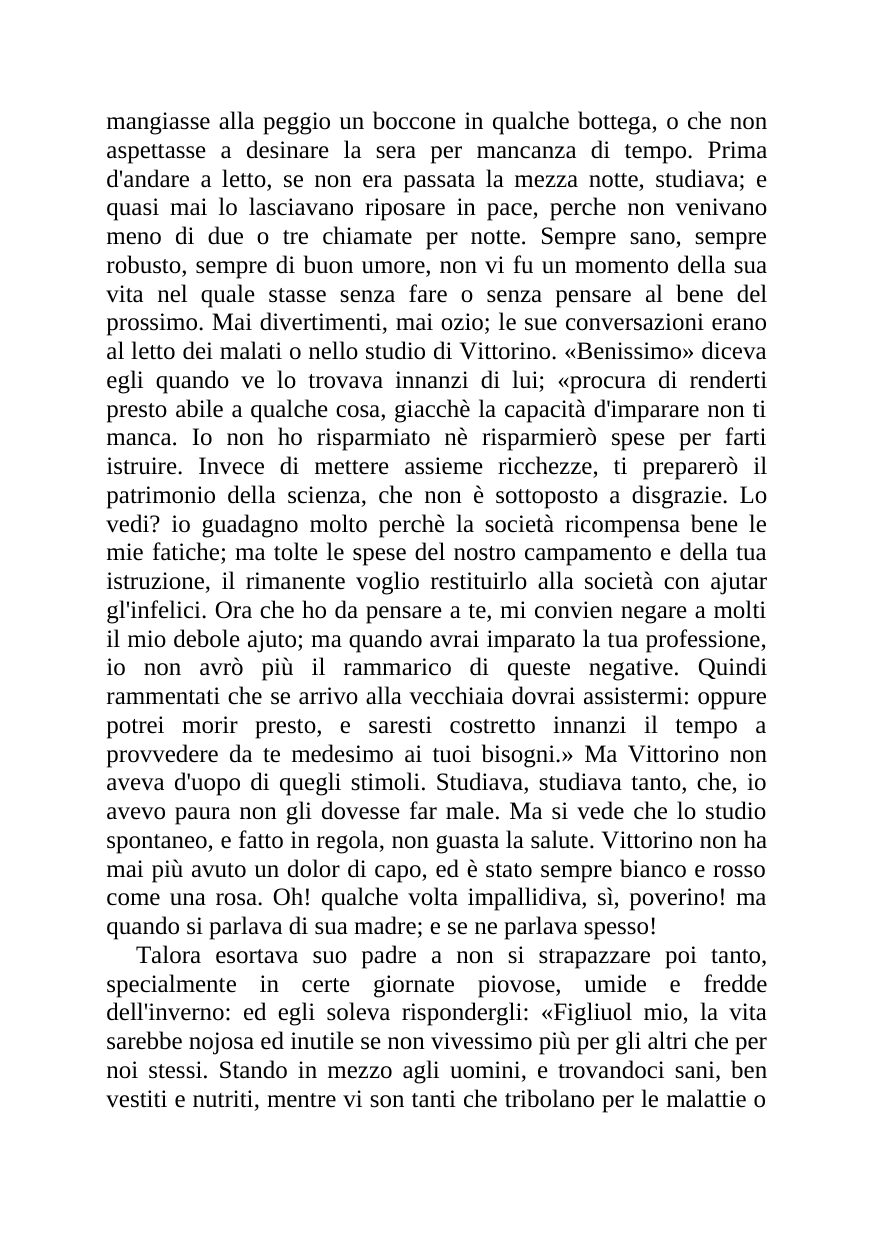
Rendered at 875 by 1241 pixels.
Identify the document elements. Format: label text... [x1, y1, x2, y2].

text mangiasse alla peggio un boccone in qualche bottega, o che non aspettasse a desinare la sera per mancanza di tempo. Prima d'andare a letto, se non era passata la mezza notte, studiava; e quasi mai lo lasciavano riposare in pace, perche non venivano meno di due o tre chiamate per notte. Sempre sano, sempre robusto, sempre di buon umore, non vi fu un momento della sua vita nel quale stasse senza fare o senza pensare al bene del prossimo. Mai divertimenti, mai ozio; le sue conversazioni erano al letto dei malati o nello studio di Vittorino. «Benissimo» diceva egli quando ve lo trovava innanzi di lui; «procura di renderti presto abile a qualche cosa, giacchè la capacità d'imparare non ti manca. Io non ho risparmiato nè risparmierò spese per farti istruire. Invece di mettere assieme ricchezze, ti preparerò il patrimonio della scienza, che non è sottoposto a disgrazie. Lo vedi? io guadagno molto perchè la società ricompensa bene le mie fatiche; ma tolte le spese del nostro campamento e della tua istruzione, il rimanente voglio restituirlo alla società con ajutar gl'infelici. Ora che ho da pensare a te, mi convien negare a molti il mio debole ajuto; ma quando avrai imparato la tua professione, io non avrò più il rammarico di queste negative. Quindi rammentati che se arrivo alla vecchiaia dovrai assistermi: oppure potrei morir presto, e saresti costretto innanzi il tempo a provvedere da te medesimo ai tuoi bisogni.» Ma Vittorino non aveva d'uopo di quegli stimoli. Studiava, studiava tanto, che, io avevo paura non gli dovesse far male. Ma si vede che lo studio spontaneo, e fatto in regola, non guasta la salute. Vittorino non ha mai più avuto un dolor di capo, ed è stato sempre bianco e rosso come una rosa. Oh! qualche volta impallidiva, sì, poverino! ma quando si parlava di sua madre; e se ne parlava spesso! [106, 106, 768, 940]
text Talora esortava suo padre a non si strapazzare poi tanto, specialmente in certe giornate piovose, umide e fredde dell'inverno: ed egli soleva rispondergli: «Figliuol mio, la vita sarebbe nojosa ed inutile se non vivessimo più per gli altri che per noi stessi. Stando in mezzo agli uomini, e trovandoci sani, ben vestiti e nutriti, mentre vi son tanti che tribolano per le malattie o [106, 940, 768, 1112]
